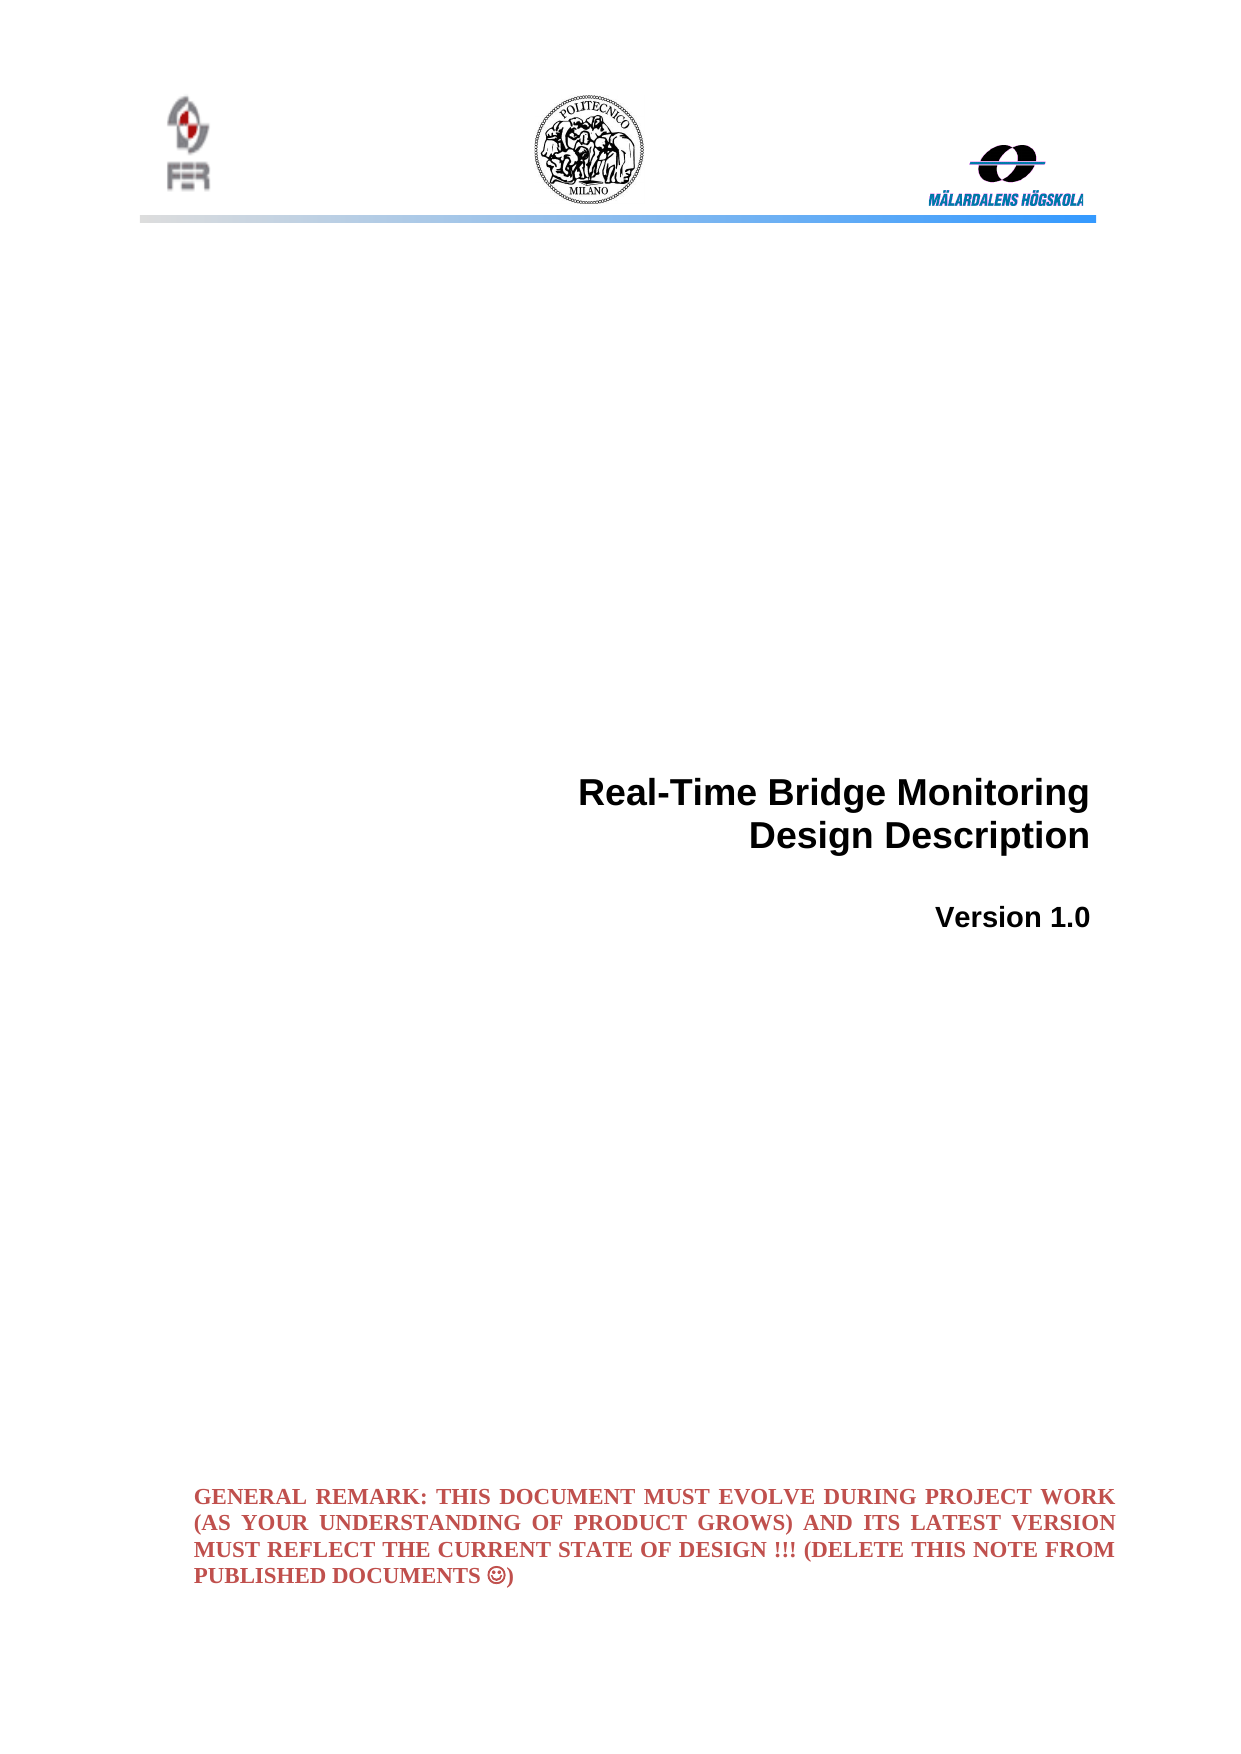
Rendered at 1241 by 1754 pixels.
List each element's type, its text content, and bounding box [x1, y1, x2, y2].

title Version 1.0 [150, 900, 1090, 933]
picture [928, 145, 1084, 206]
title Real-Time Bridge Monitoring [150, 770, 1090, 813]
title Design Description [150, 813, 1090, 857]
picture [534, 95, 645, 204]
text GENERAL REMARK: THIS DOCUMENT MUST EVOLVE DURING PROJECT WORK (AS YOUR UNDERSTANDING OF PRODUCT GROWS) AND ITS LATEST VERSION MUST REFLECT THE CURRENT STATE OF DESIGN !!! (DELETE THIS NOTE FROM PUBLISHED DOCUMENTS ) [194, 1483, 1117, 1588]
picture [166, 84, 211, 204]
